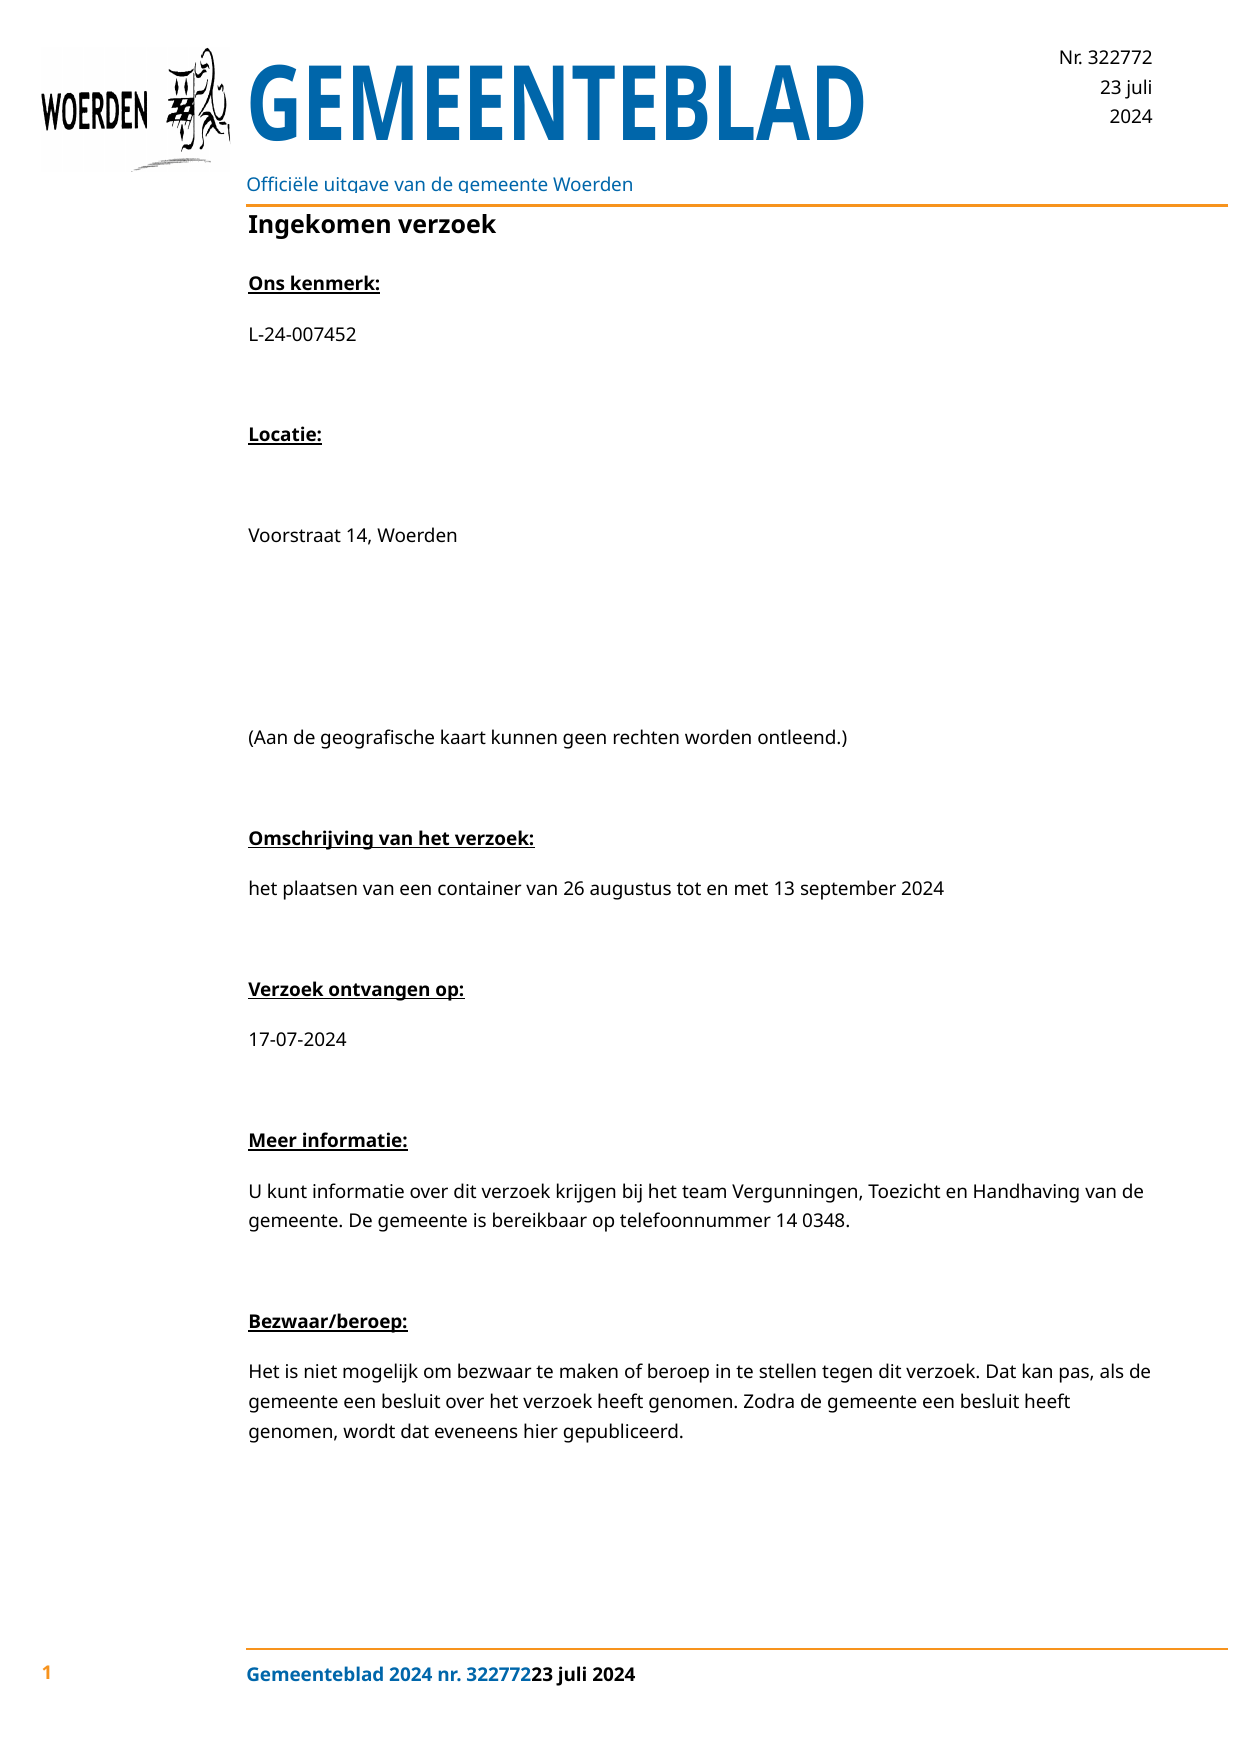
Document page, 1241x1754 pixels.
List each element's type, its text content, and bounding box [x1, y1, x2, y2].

text Omschrijving van het verzoek: [248, 825, 1152, 851]
picture [41, 47, 231, 172]
text U kunt informatie over dit verzoek krijgen bij het team Vergunningen, Toezicht en Handhaving van de gemeente. De gemeente is bereikbaar op telefoonnummer 14 0348. [248, 1178, 1152, 1233]
text Voorstraat 14, Woerden [248, 522, 1152, 548]
text Meer informatie: [248, 1127, 1152, 1153]
text Verzoek ontvangen op: [248, 976, 1152, 1002]
text het plaatsen van een container van 26 augustus tot en met 13 september 2024 [248, 875, 1152, 901]
text Bezwaar/beroep: [248, 1308, 1152, 1334]
text Locatie: [248, 422, 1152, 447]
text (Aan de geografische kaart kunnen geen rechten worden ontleend.) [248, 724, 1152, 750]
text Ons kenmerk: [248, 270, 1152, 296]
text Het is niet mogelijk om bezwaar te maken of beroep in te stellen tegen dit verzoek. Dat kan pas, als de gemeente een besluit over het verzoek heeft genomen. Zodra de gemeente een besluit heeft genomen, wordt dat eveneens hier gepubliceerd. [248, 1359, 1152, 1443]
text 17-07-2024 [248, 1027, 1152, 1052]
text Ingekomen verzoek [248, 207, 1152, 241]
text L-24-007452 [248, 321, 1152, 346]
